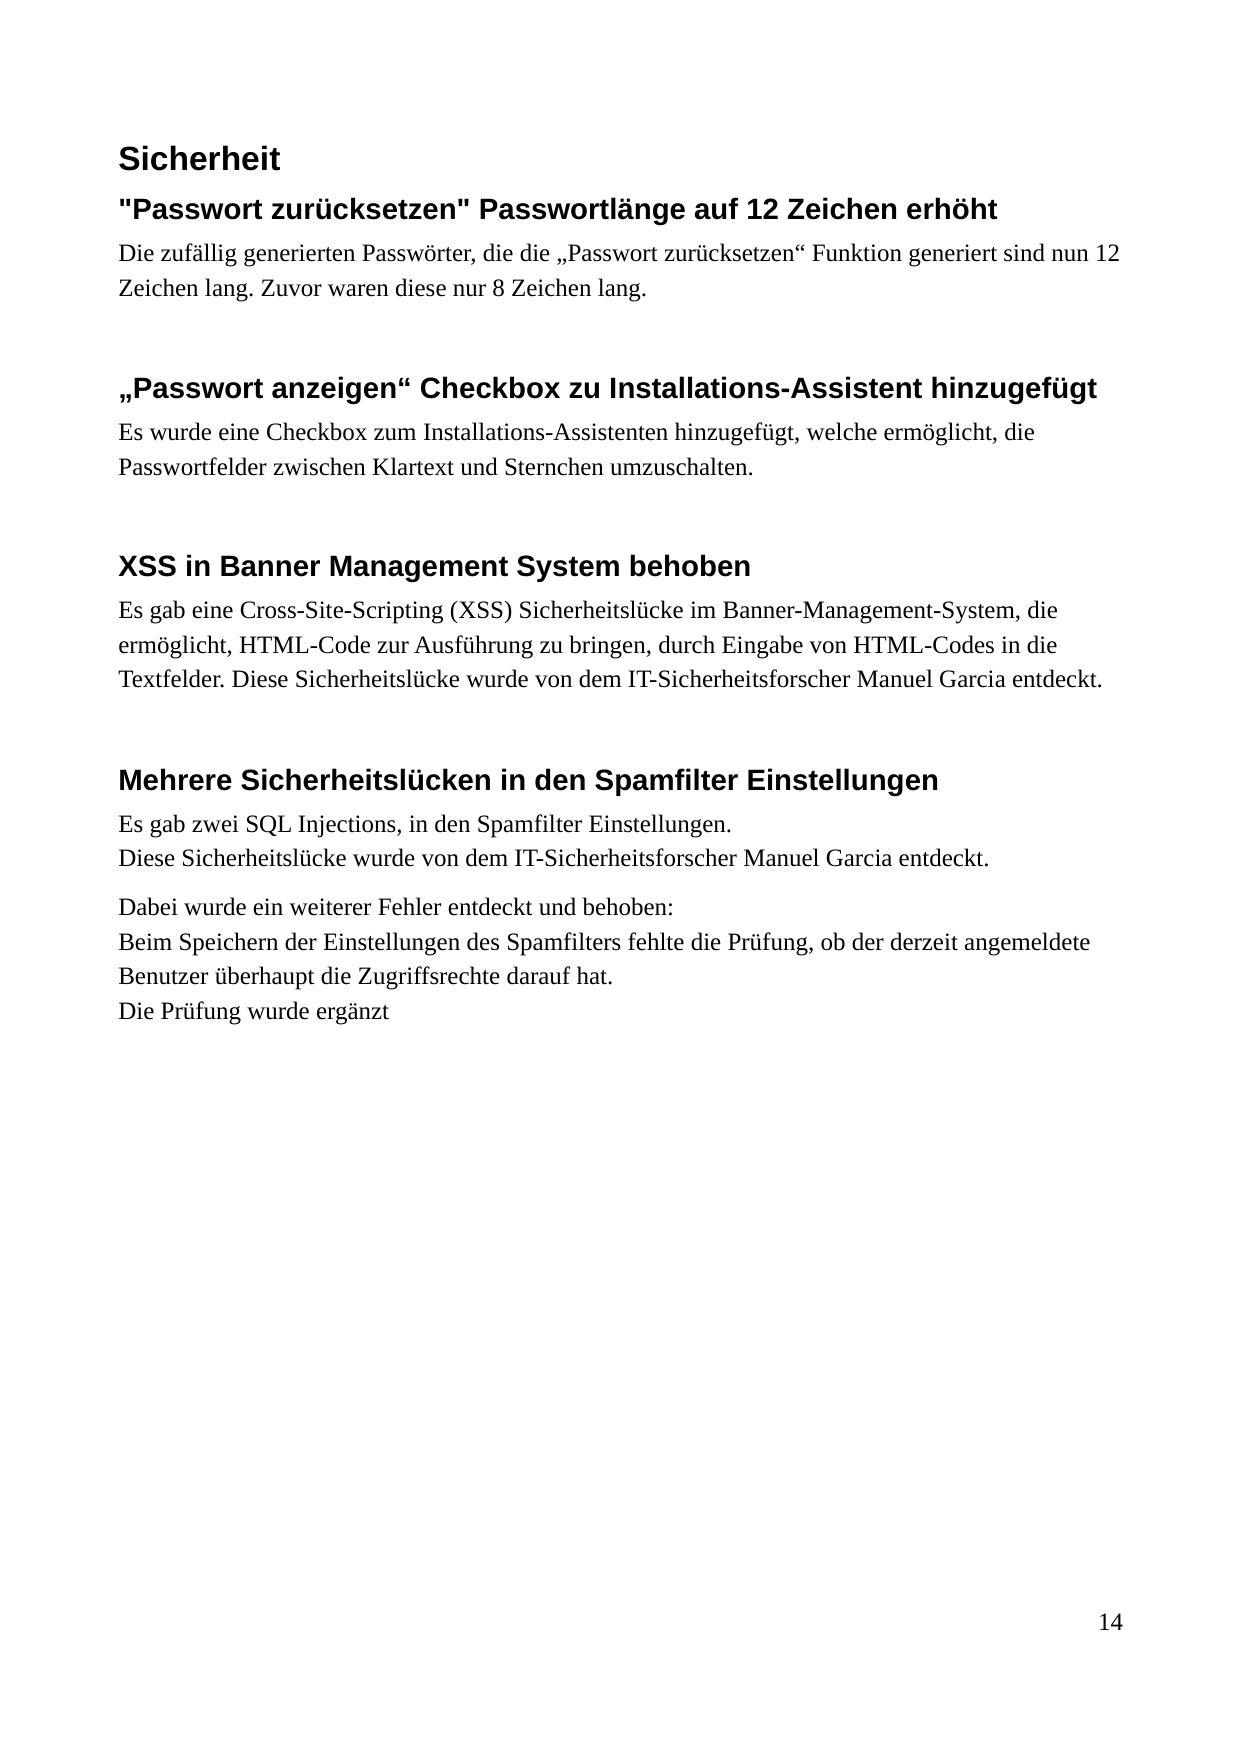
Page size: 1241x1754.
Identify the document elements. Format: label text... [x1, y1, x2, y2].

text Es gab eine Cross-Site-Scripting (XSS) Sicherheitslücke im Banner-Management-System, die ermöglicht, HTML-Code zur Ausführung zu bringen, durch Eingabe von HTML-Codes in die Textfelder. Diese Sicherheitslücke wurde von dem IT-Sicherheitsforscher Manuel Garcia entdeckt. [118, 595, 1123, 693]
subtitle „Passwort anzeigen“ Checkbox zu Installations-Assistent hinzugefügt [118, 371, 1123, 405]
text Die zufällig generierten Passwörter, die die „Passwort zurücksetzen“ Funktion generiert sind nun 12 Zeichen lang. Zuvor waren diese nur 8 Zeichen lang. [118, 238, 1123, 302]
subtitle XSS in Banner Management System behoben [118, 549, 1123, 583]
text Es wurde eine Checkbox zum Installations-Assistenten hinzugefügt, welche ermöglicht, die Passwortfelder zwischen Klartext und Sternchen umzuschalten. [118, 417, 1123, 481]
subtitle Sicherheit [118, 139, 1123, 178]
text Es gab zwei SQL Injections, in den Spamfilter Einstellungen. Diese Sicherheitslücke wurde von dem IT-Sicherheitsforscher Manuel Garcia entdeckt. [118, 809, 1123, 872]
subtitle Mehrere Sicherheitslücken in den Spamfilter Einstellungen [118, 762, 1123, 796]
text Dabei wurde ein weiterer Fehler entdeckt und behoben: Beim Speichern der Einstellungen des Spamfilters fehlte die Prüfung, ob der derzeit angemeldete Benutzer überhaupt die Zugriffsrechte darauf hat. Die Prüfung wurde ergänzt [118, 892, 1123, 1024]
subtitle "Passwort zurücksetzen" Passwortlänge auf 12 Zeichen erhöht [118, 192, 1123, 226]
